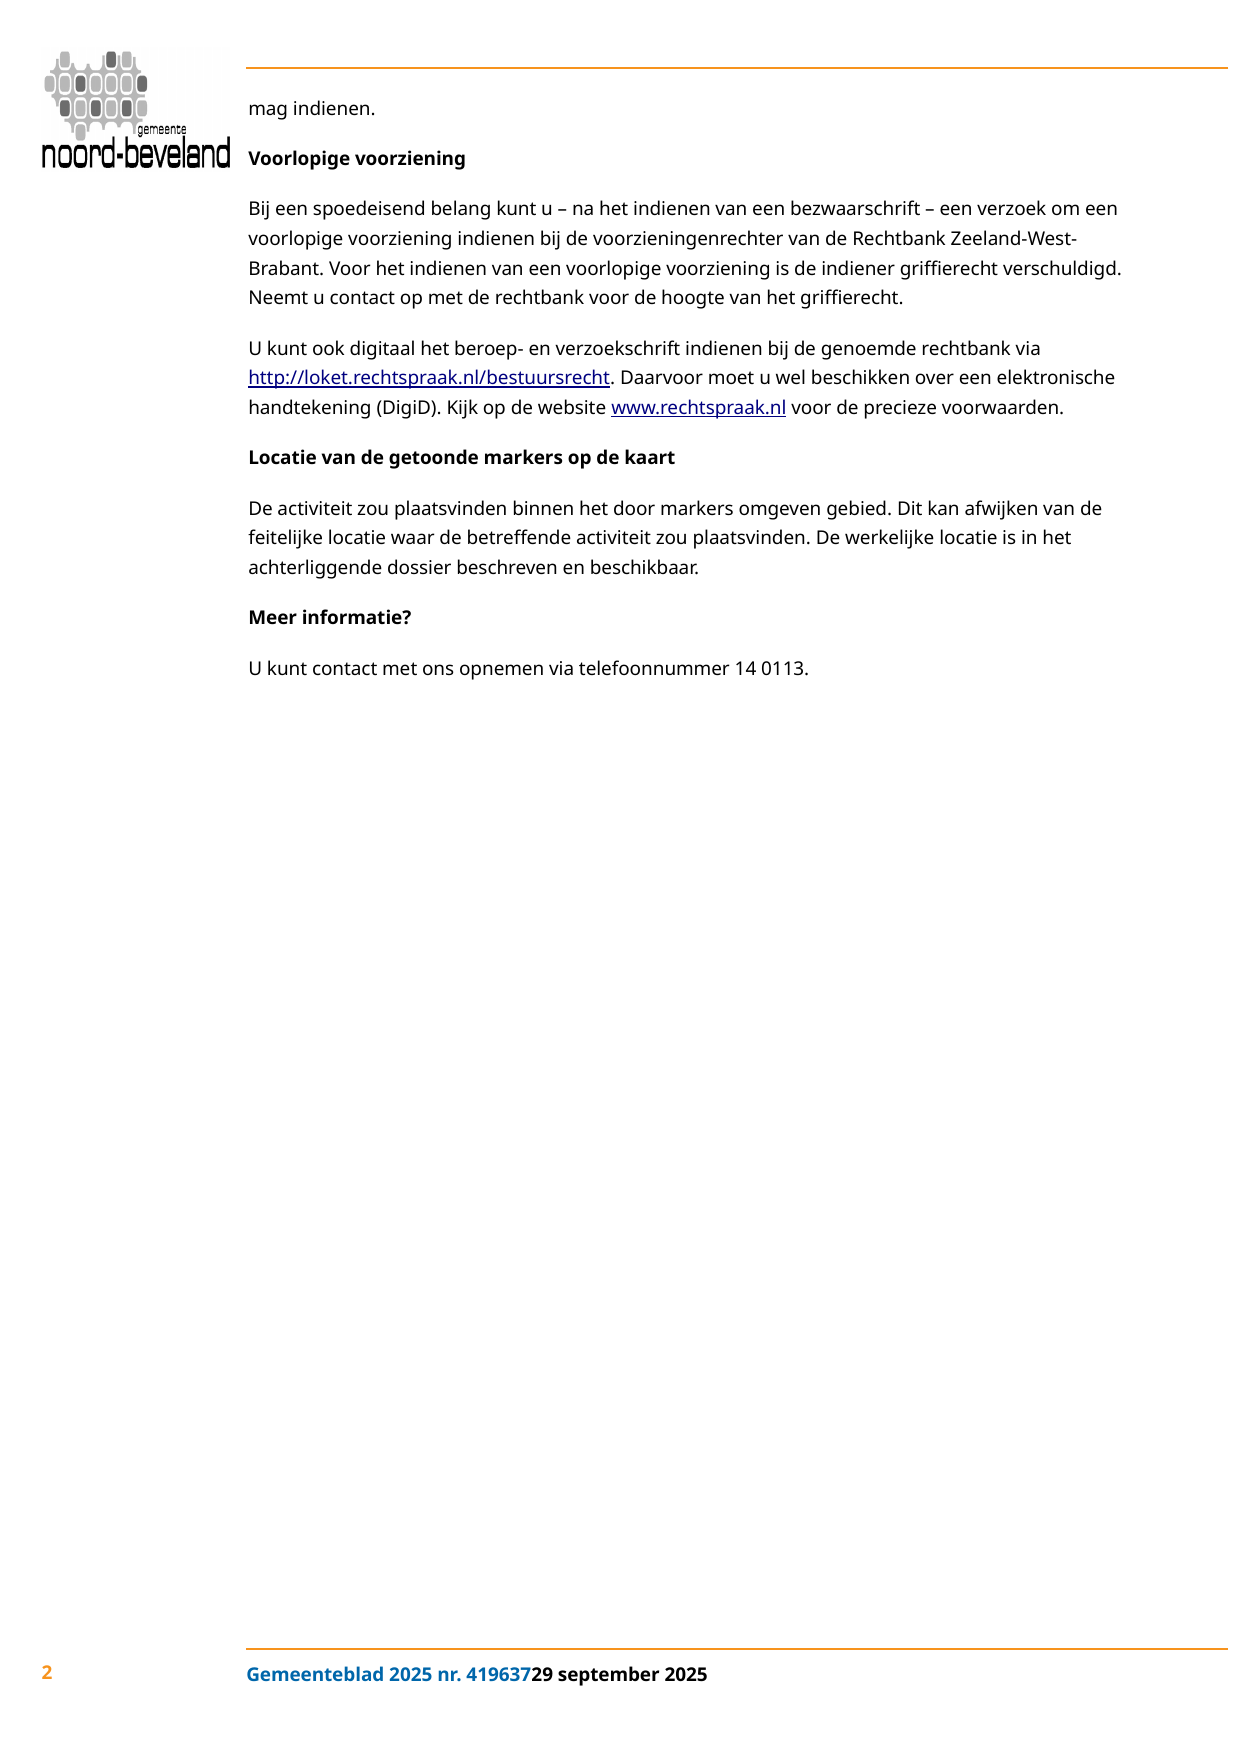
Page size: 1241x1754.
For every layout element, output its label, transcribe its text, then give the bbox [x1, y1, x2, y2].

text Voorlopige voorziening [248, 145, 1152, 171]
text mag indienen. [248, 95, 1152, 121]
text Locatie van de getoonde markers op de kaart [248, 444, 1152, 470]
picture [41, 47, 231, 172]
text U kunt ook digitaal het beroep- en verzoekschrift indienen bij de genoemde rechtbank via http://loket.rechtspraak.nl/bestuursrecht. Daarvoor moet u wel beschikken over een elektronische handtekening (DigiD). Kijk op de website www.rechtspraak.nl voor de precieze voorwaarden. [248, 335, 1152, 420]
text De activiteit zou plaatsvinden binnen het door markers omgeven gebied. Dit kan afwijken van de feitelijke locatie waar de betreffende activiteit zou plaatsvinden. De werkelijke locatie is in het achterliggende dossier beschreven en beschikbaar. [248, 495, 1152, 580]
text Bij een spoedeisend belang kunt u – na het indienen van een bezwaarschrift – een verzoek om een voorlopige voorziening indienen bij de voorzieningenrechter van de Rechtbank Zeeland-West-Brabant. Voor het indienen van een voorlopige voorziening is de indiener griffierecht verschuldigd. Neemt u contact op met de rechtbank voor de hoogte van het griffierecht. [248, 196, 1152, 310]
text Meer informatie? [248, 604, 1152, 630]
text U kunt contact met ons opnemen via telefoonnummer 14 0113. [248, 655, 1152, 681]
